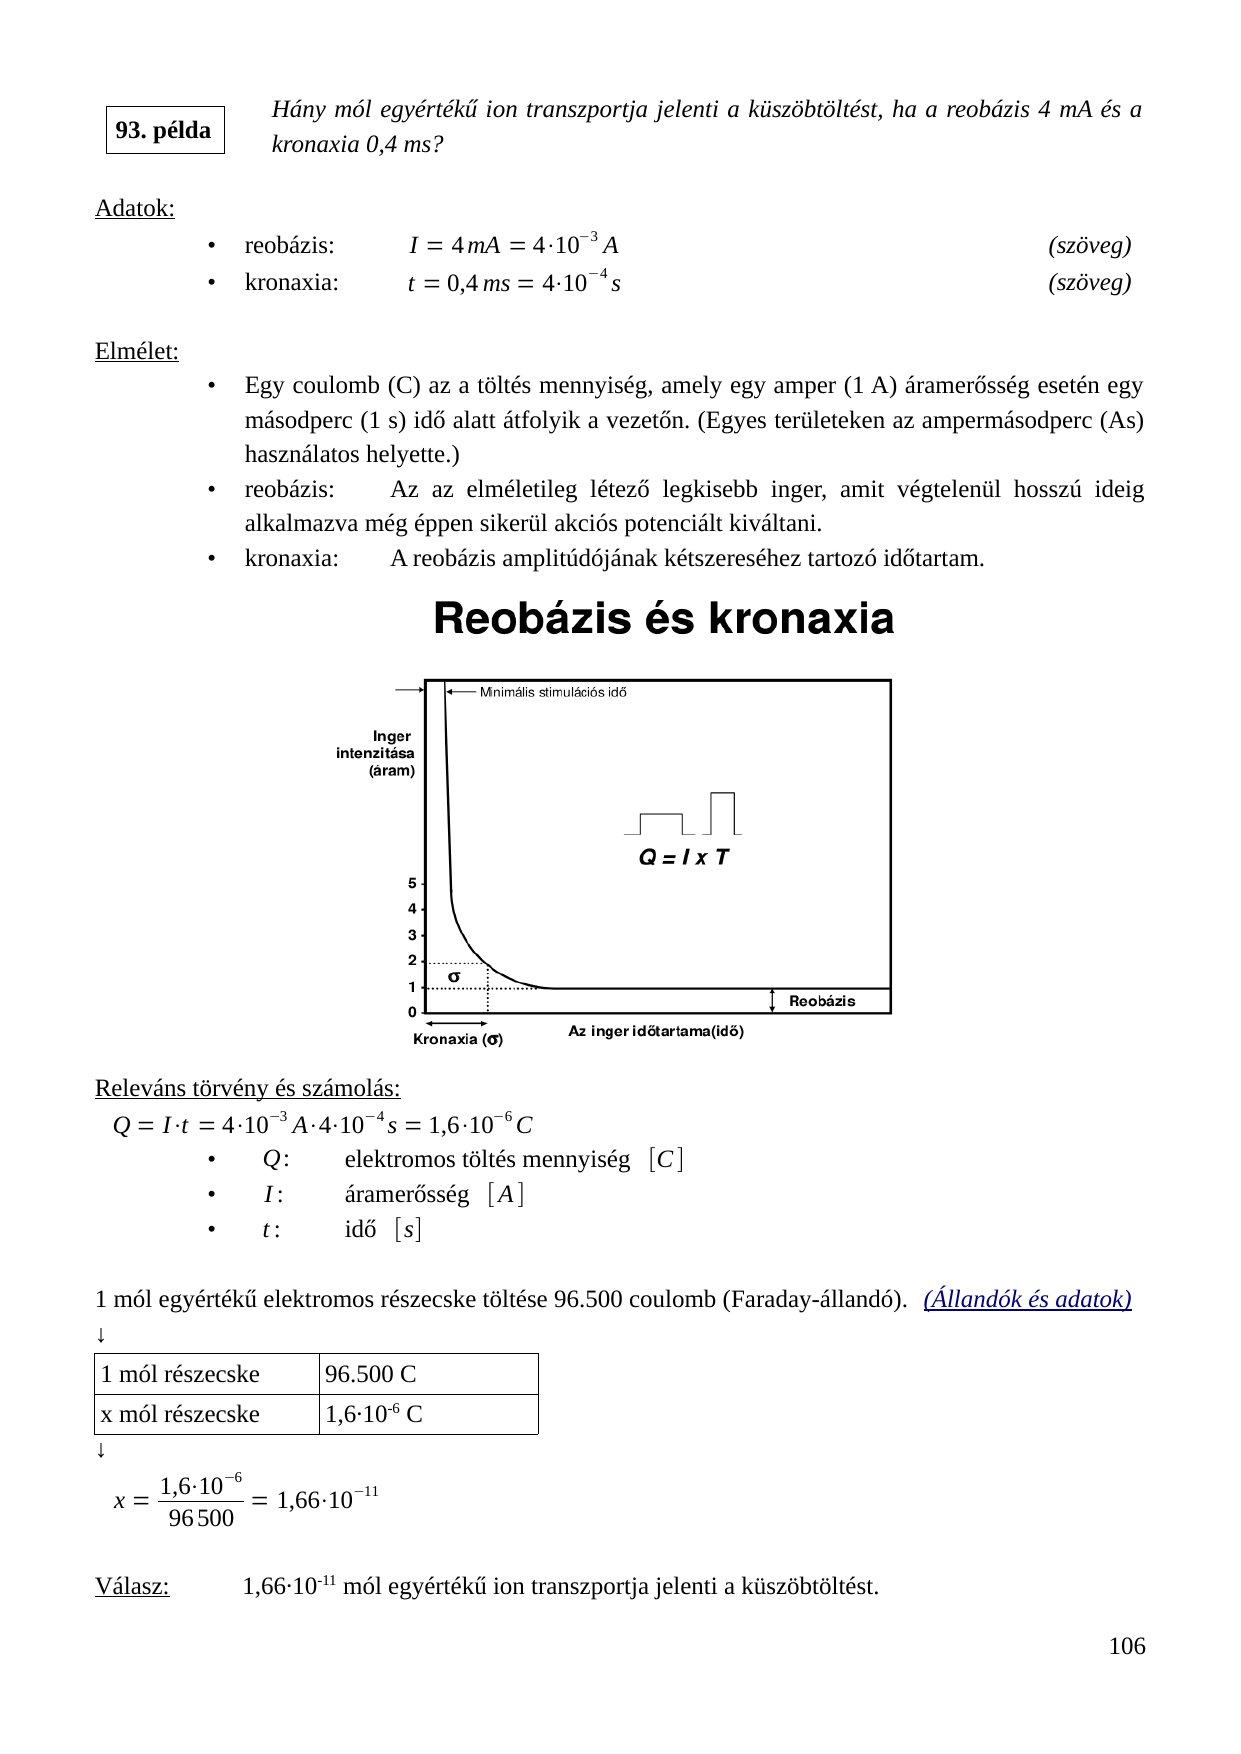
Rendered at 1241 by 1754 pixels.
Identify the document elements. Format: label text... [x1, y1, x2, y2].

table_header 96.500 C [320, 1354, 538, 1393]
text [107, 107, 224, 153]
table_header 1 mól részecske [95, 1354, 319, 1393]
list elektromos töltés mennyiség [207, 1144, 1146, 1173]
text Elmélet: [94, 336, 1146, 364]
text Hány mól egyértékű ion transzportja jelenti a küszöbtöltést, ha a reobázis 4 mA és a kronaxia 0,4 ms? [272, 94, 1146, 158]
text ↓ [94, 1434, 1146, 1463]
list idő [207, 1214, 1146, 1244]
table_cell x mól részecske [95, 1395, 319, 1434]
table_cell 1,6∙10-6 C [320, 1395, 538, 1434]
text ↓ [94, 1319, 1146, 1347]
list reobázis: (szöveg) [207, 227, 1146, 259]
list reobázis: Az az elméletileg létező legkisebb inger, amit végtelenül hosszú ideig alkalmazva még éppen sikerül akciós potenciált kiváltani. [207, 474, 1146, 537]
text 1 mól egyértékű elektromos részecske töltése 96.500 coulomb (Faraday-állandó). (Állandók és adatok) [94, 1284, 1146, 1313]
list kronaxia: (szöveg) [207, 264, 1146, 296]
list Egy coulomb (C) az a töltés mennyiség, amely egy amper (1 A) áramerősség esetén egy másodperc (1 s) idő alatt átfolyik a vezetőn. (Egyes területeken az ampermásodperc (As) használatos helyette.) [207, 370, 1146, 468]
list kronaxia: A reobázis amplitúdójának kétszereséhez tartozó időtartam. [207, 543, 1146, 571]
text Releváns törvény és számolás: [94, 577, 1146, 1101]
list áramerősség [207, 1179, 1146, 1209]
subtitle 93. példa [115, 115, 216, 144]
text Adatok: [94, 193, 1146, 222]
picture [327, 588, 913, 1052]
text Válasz: 1,66∙10-11 mól egyértékű ion transzportja jelenti a küszöbtöltést. [94, 1571, 1146, 1600]
